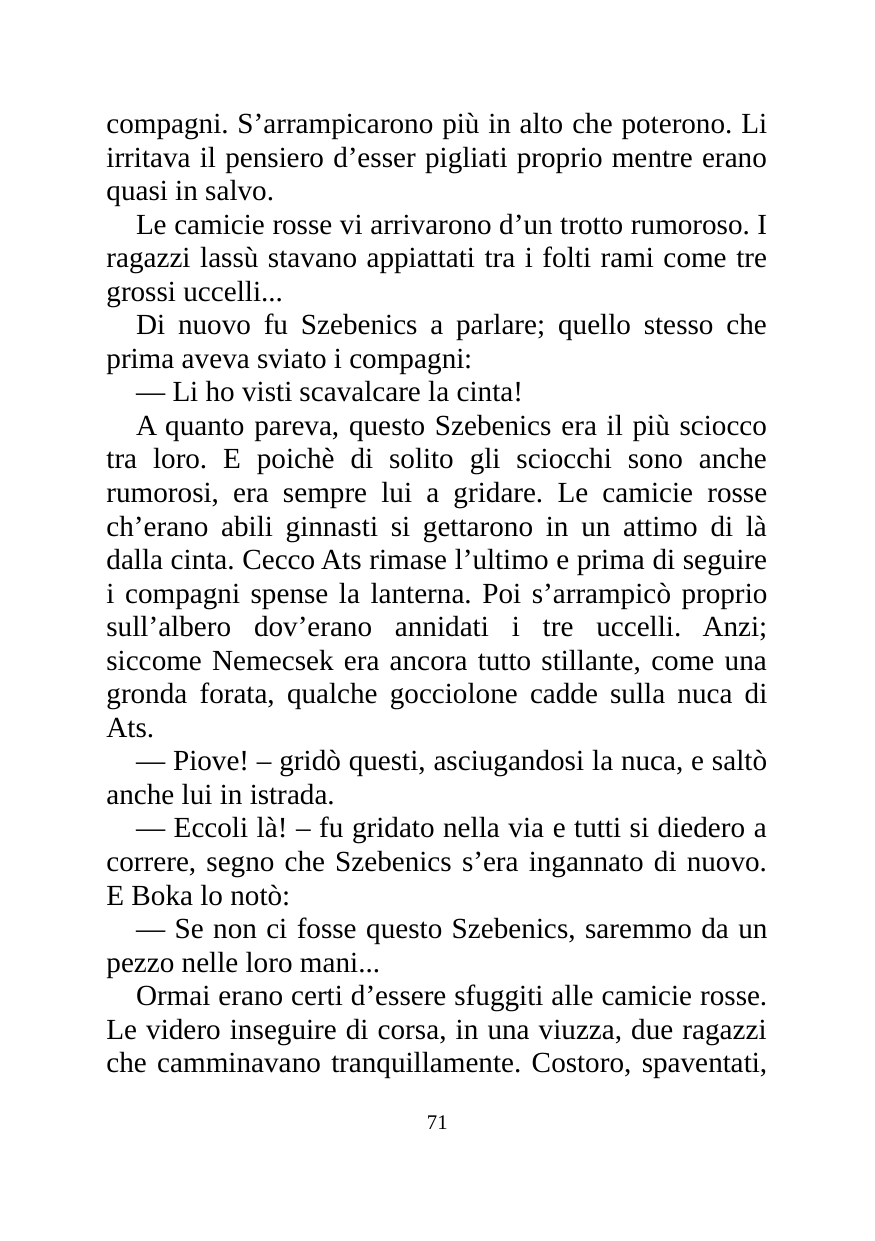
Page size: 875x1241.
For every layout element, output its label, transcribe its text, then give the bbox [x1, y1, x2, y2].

text — Piove! – gridò questi, asciugandosi la nuca, e saltò anche lui in istrada. [106, 743, 768, 811]
text A quanto pareva, questo Szebenics era il più sciocco tra loro. E poichè di solito gli sciocchi sono anche rumorosi, era sempre lui a gridare. Le camicie rosse ch’erano abili ginnasti si gettarono in un attimo di là dalla cinta. Cecco Ats rimase l’ultimo e prima di seguire i compagni spense la lanterna. Poi s’arrampicò proprio sull’albero dov’erano annidati i tre uccelli. Anzi; siccome Nemecsek era ancora tutto stillante, come una gronda forata, qualche gocciolone cadde sulla nuca di Ats. [106, 408, 768, 743]
text compagni. S’arrampicarono più in alto che poterono. Li irritava il pensiero d’esser pigliati proprio mentre erano quasi in salvo. [106, 106, 768, 207]
text — Eccoli là! – fu gridato nella via e tutti si diedero a correre, segno che Szebenics s’era ingannato di nuovo. E Boka lo notò: [106, 811, 768, 911]
text Le camicie rosse vi arrivarono d’un trotto rumoroso. I ragazzi lassù stavano appiattati tra i folti rami come tre grossi uccelli... [106, 207, 768, 307]
text Ormai erano certi d’essere sfuggiti alle camicie rosse. Le videro inseguire di corsa, in una viuzza, due ragazzi che camminavano tranquillamente. Costoro, spaventati, [106, 978, 768, 1079]
text — Li ho visti scavalcare la cinta! [106, 374, 768, 408]
text Di nuovo fu Szebenics a parlare; quello stesso che prima aveva sviato i compagni: [106, 307, 768, 374]
text — Se non ci fosse questo Szebenics, saremmo da un pezzo nelle loro mani... [106, 911, 768, 978]
